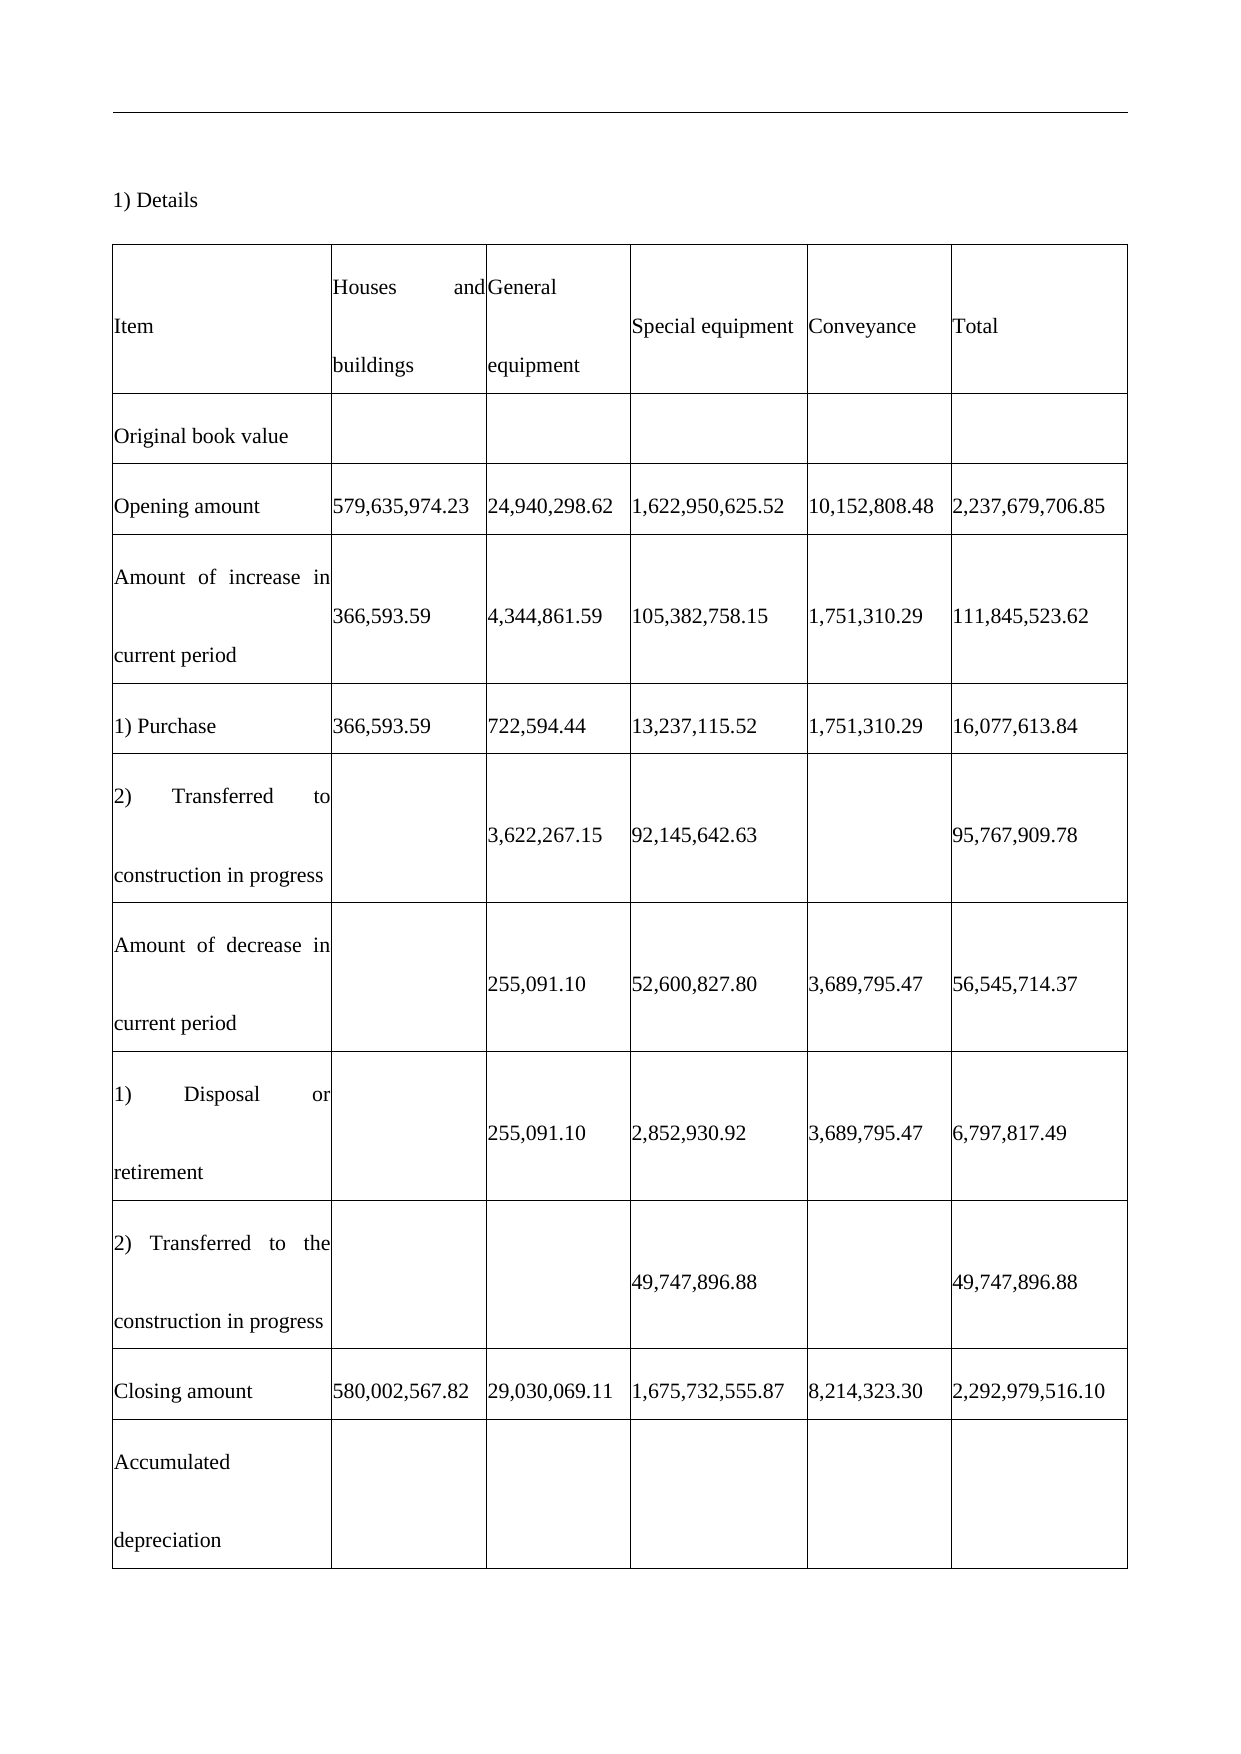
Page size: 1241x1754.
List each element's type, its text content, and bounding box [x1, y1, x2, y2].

table_cell 49,747,896.88 [631, 1201, 807, 1348]
table_cell Closing amount [113, 1349, 331, 1419]
table_header General equipment [487, 245, 630, 393]
table_cell [808, 754, 951, 902]
table_cell [487, 394, 630, 463]
table_cell [808, 1201, 951, 1348]
table_cell 8,214,323.30 [808, 1349, 951, 1419]
table_cell [332, 1052, 486, 1199]
table_cell 3,689,795.47 [808, 903, 951, 1051]
table_cell 29,030,069.11 [487, 1349, 630, 1419]
table_cell 4,344,861.59 [487, 535, 630, 683]
table_cell 6,797,817.49 [952, 1052, 1127, 1199]
table_cell 24,940,298.62 [487, 464, 630, 534]
table_cell 95,767,909.78 [952, 754, 1127, 902]
table_cell 2,237,679,706.85 [952, 464, 1127, 534]
table_cell 2,292,979,516.10 [952, 1349, 1127, 1419]
table_cell [952, 1420, 1127, 1568]
table_cell 2,852,930.92 [631, 1052, 807, 1199]
table_header Houses and buildings [332, 245, 486, 393]
table_cell 2) Transferred to construction in progress [113, 754, 331, 902]
table_cell [487, 1420, 630, 1568]
table_cell 3,622,267.15 [487, 754, 630, 902]
text 1) Details [112, 158, 1128, 221]
table_cell 105,382,758.15 [631, 535, 807, 683]
table_header Conveyance [808, 245, 951, 393]
table_cell 111,845,523.62 [952, 535, 1127, 683]
table_cell Original book value [113, 394, 331, 463]
table_cell [487, 1201, 630, 1348]
table_cell 52,600,827.80 [631, 903, 807, 1051]
table_cell 1,622,950,625.52 [631, 464, 807, 534]
table_cell 56,545,714.37 [952, 903, 1127, 1051]
table_cell 1,751,310.29 [808, 684, 951, 753]
table_cell [631, 394, 807, 463]
table_cell [952, 394, 1127, 463]
table_cell 1) Disposal or retirement [113, 1052, 331, 1199]
table_cell Opening amount [113, 464, 331, 534]
table_cell 366,593.59 [332, 684, 486, 753]
table_cell 579,635,974.23 [332, 464, 486, 534]
table_header Special equipment [631, 245, 807, 393]
table_header Total [952, 245, 1127, 393]
table_cell 1,751,310.29 [808, 535, 951, 683]
table_cell 3,689,795.47 [808, 1052, 951, 1199]
table_cell Amount of decrease in current period [113, 903, 331, 1051]
table_cell [631, 1420, 807, 1568]
table_cell 580,002,567.82 [332, 1349, 486, 1419]
table_cell 13,237,115.52 [631, 684, 807, 753]
table_cell 366,593.59 [332, 535, 486, 683]
table_cell [808, 394, 951, 463]
table_cell 255,091.10 [487, 1052, 630, 1199]
table_cell [332, 754, 486, 902]
table_cell 49,747,896.88 [952, 1201, 1127, 1348]
table_cell 2) Transferred to the construction in progress [113, 1201, 331, 1348]
table_cell 92,145,642.63 [631, 754, 807, 902]
table_cell [332, 1420, 486, 1568]
table_cell 1,675,732,555.87 [631, 1349, 807, 1419]
table_cell [808, 1420, 951, 1568]
table_cell [332, 1201, 486, 1348]
table_cell 16,077,613.84 [952, 684, 1127, 753]
table_cell [332, 394, 486, 463]
table_cell 10,152,808.48 [808, 464, 951, 534]
table_cell 255,091.10 [487, 903, 630, 1051]
table_cell Amount of increase in current period [113, 535, 331, 683]
table_cell 1) Purchase [113, 684, 331, 753]
table_cell [332, 903, 486, 1051]
table_cell 722,594.44 [487, 684, 630, 753]
table_header Item [113, 245, 331, 393]
table_cell Accumulated depreciation [113, 1420, 331, 1568]
